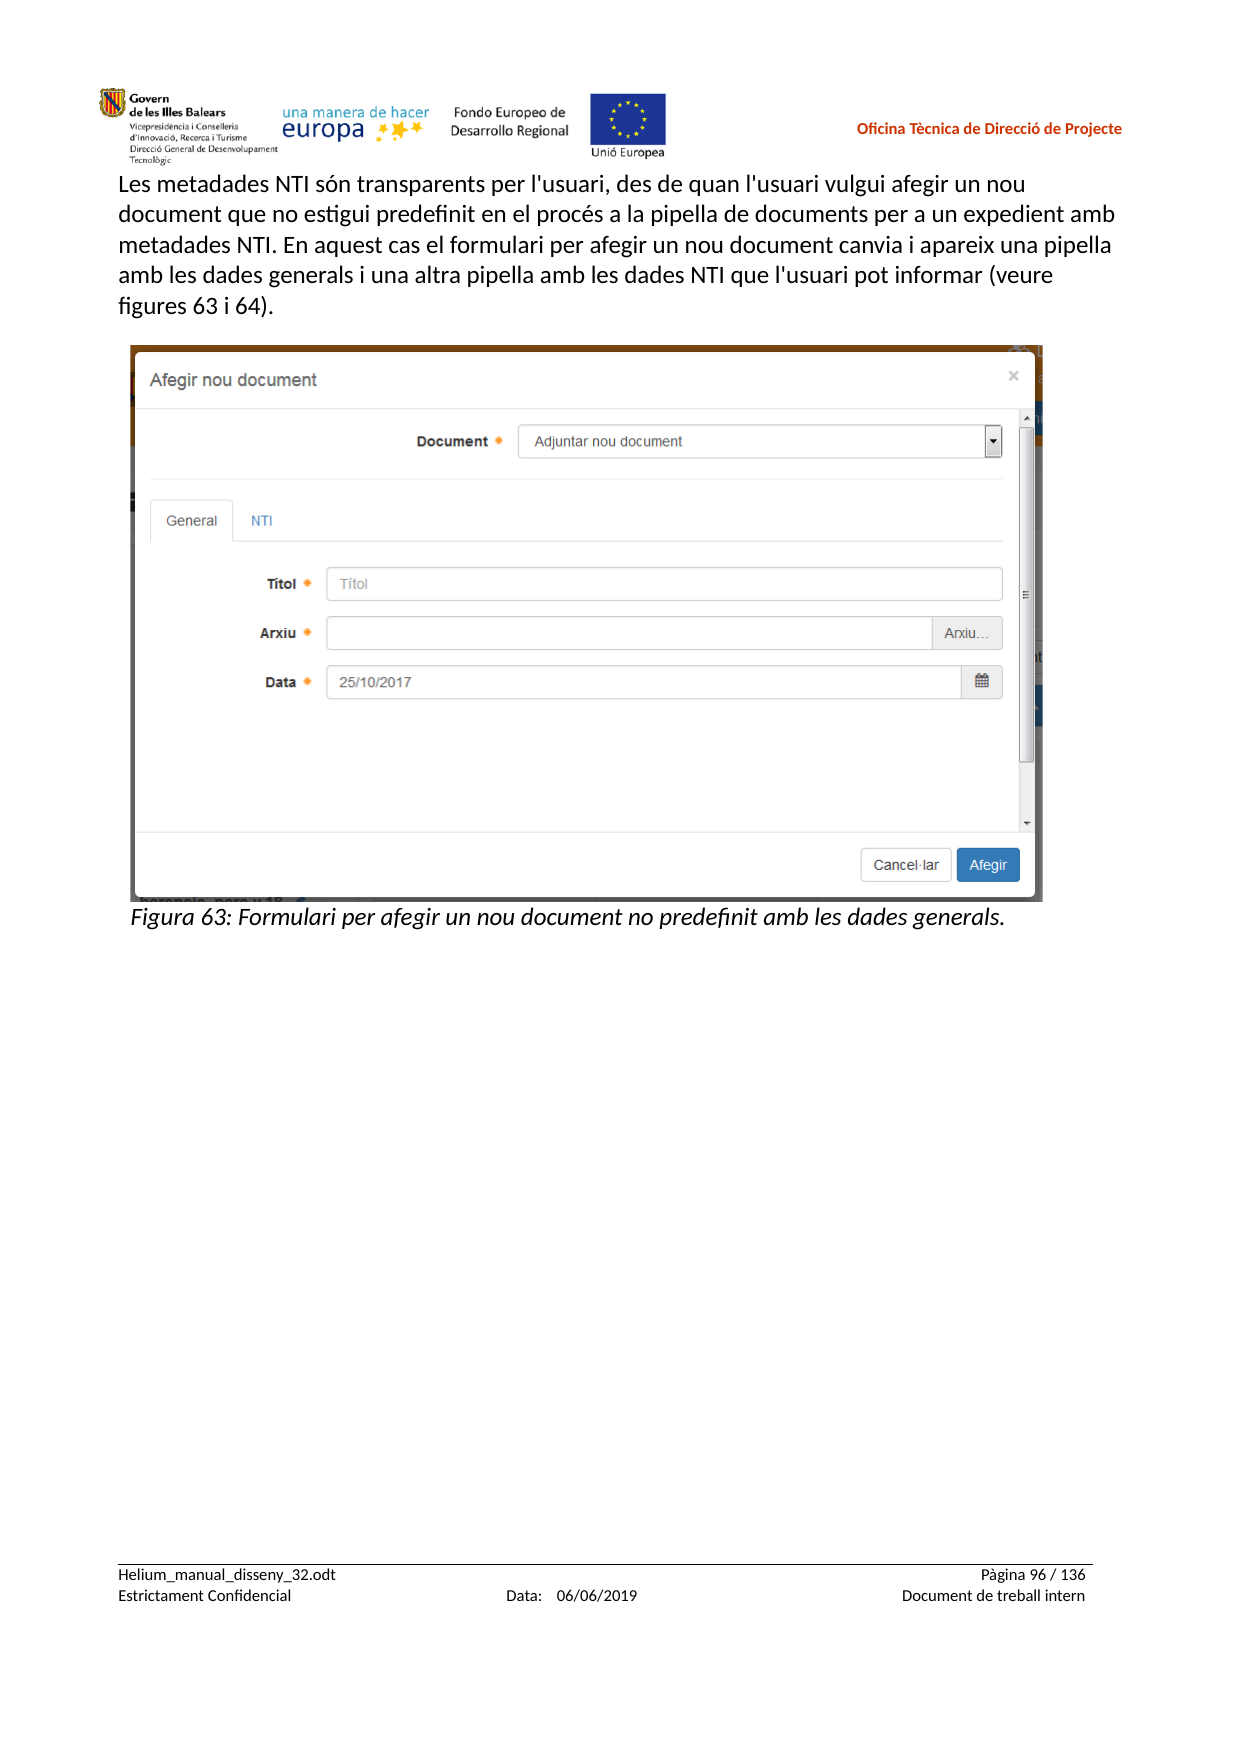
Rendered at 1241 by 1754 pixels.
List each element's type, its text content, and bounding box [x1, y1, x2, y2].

text Figura 63: Formulari per afegir un nou document no predefinit amb les dades generals. [130, 902, 1043, 932]
text Les metadades NTI són transparents per l'usuari, des de quan l'usuari vulgui afegir un nou document que no estigui predefinit en el procés a la pipella de documents per a un expedient amb metadades NTI. En aquest cas el formulari per afegir un nou document canvia i apareix una pipella amb les dades generals i una altra pipella amb les dades NTI que l'usuari pot informar (veure figures 63 i 64). [118, 168, 1122, 321]
picture [99, 87, 668, 166]
picture [130, 345, 1043, 902]
